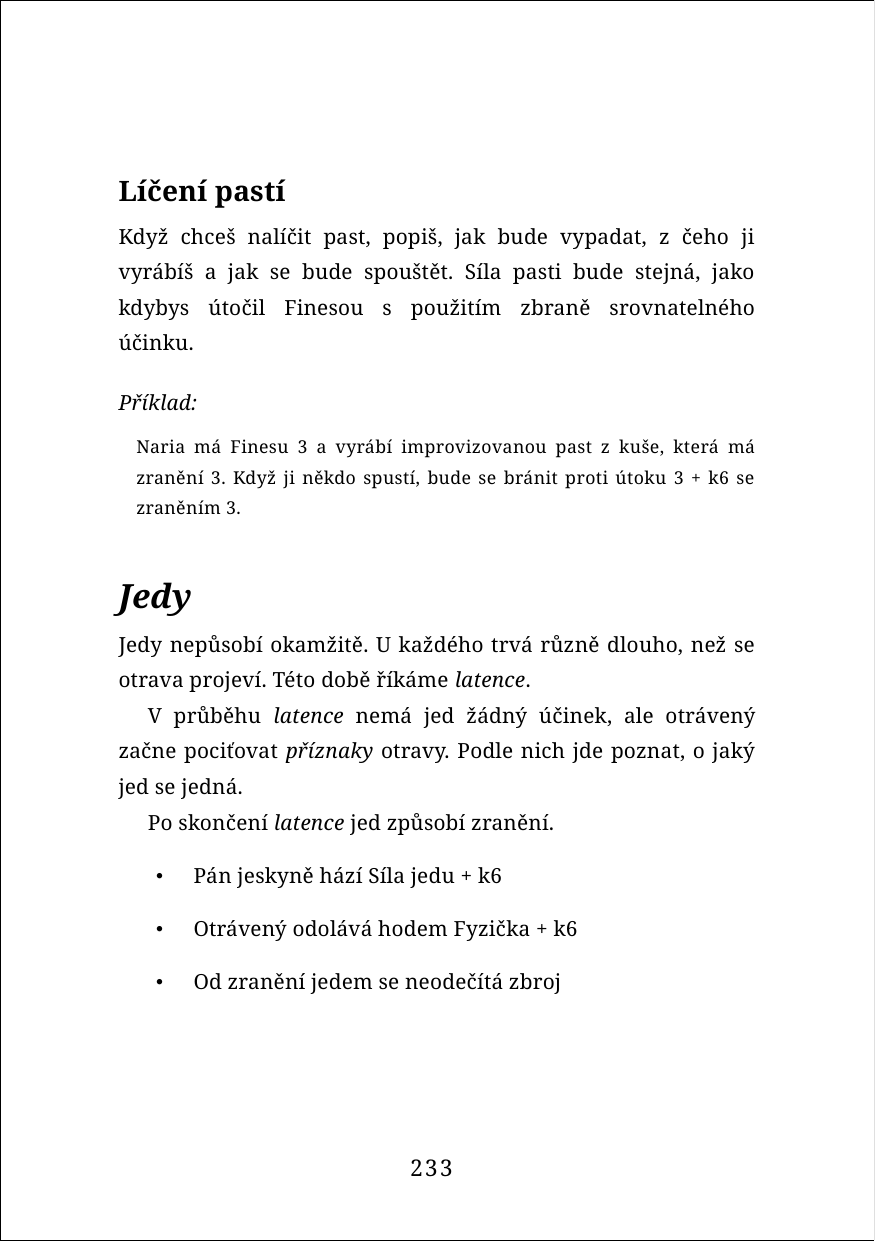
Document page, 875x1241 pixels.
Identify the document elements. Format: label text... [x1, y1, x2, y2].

subtitle Jedy [118, 573, 756, 618]
text Když chceš nalíčit past, popiš, jak bude vypadat, z čeho ji vyrábíš a jak se bude spouštět. Síla pasti bude stejná, jako kdybys útočil Finesou s použitím zbraně srovnatelného účinku. [118, 222, 756, 357]
text Naria má Finesu 3 a vyrábí improvizovanou past z kuše, která má zranění 3. Když ji někdo spustí, bude se bránit proti útoku 3 + k6 se zraněním 3. [136, 435, 756, 519]
subtitle Líčení pastí [118, 172, 756, 210]
text Jedy nepůsobí okamžitě. U každého trvá různě dlouho, než se otrava projeví. Této době říkáme latence. V průběhu latence nemá jed žádný účinek, ale otrávený začne pociťovat příznaky otravy. Podle nich jde poznat, o jaký jed se jedná. Po skončení latence jed způsobí zranění. [118, 630, 756, 836]
list Otrávený odolává hodem Fyzička + k6 [156, 914, 756, 942]
list Od zranění jedem se neodečítá zbroj [156, 967, 756, 996]
list Pán jeskyně hází Síla jedu + k6 [156, 861, 756, 889]
text Příklad: [118, 388, 756, 416]
